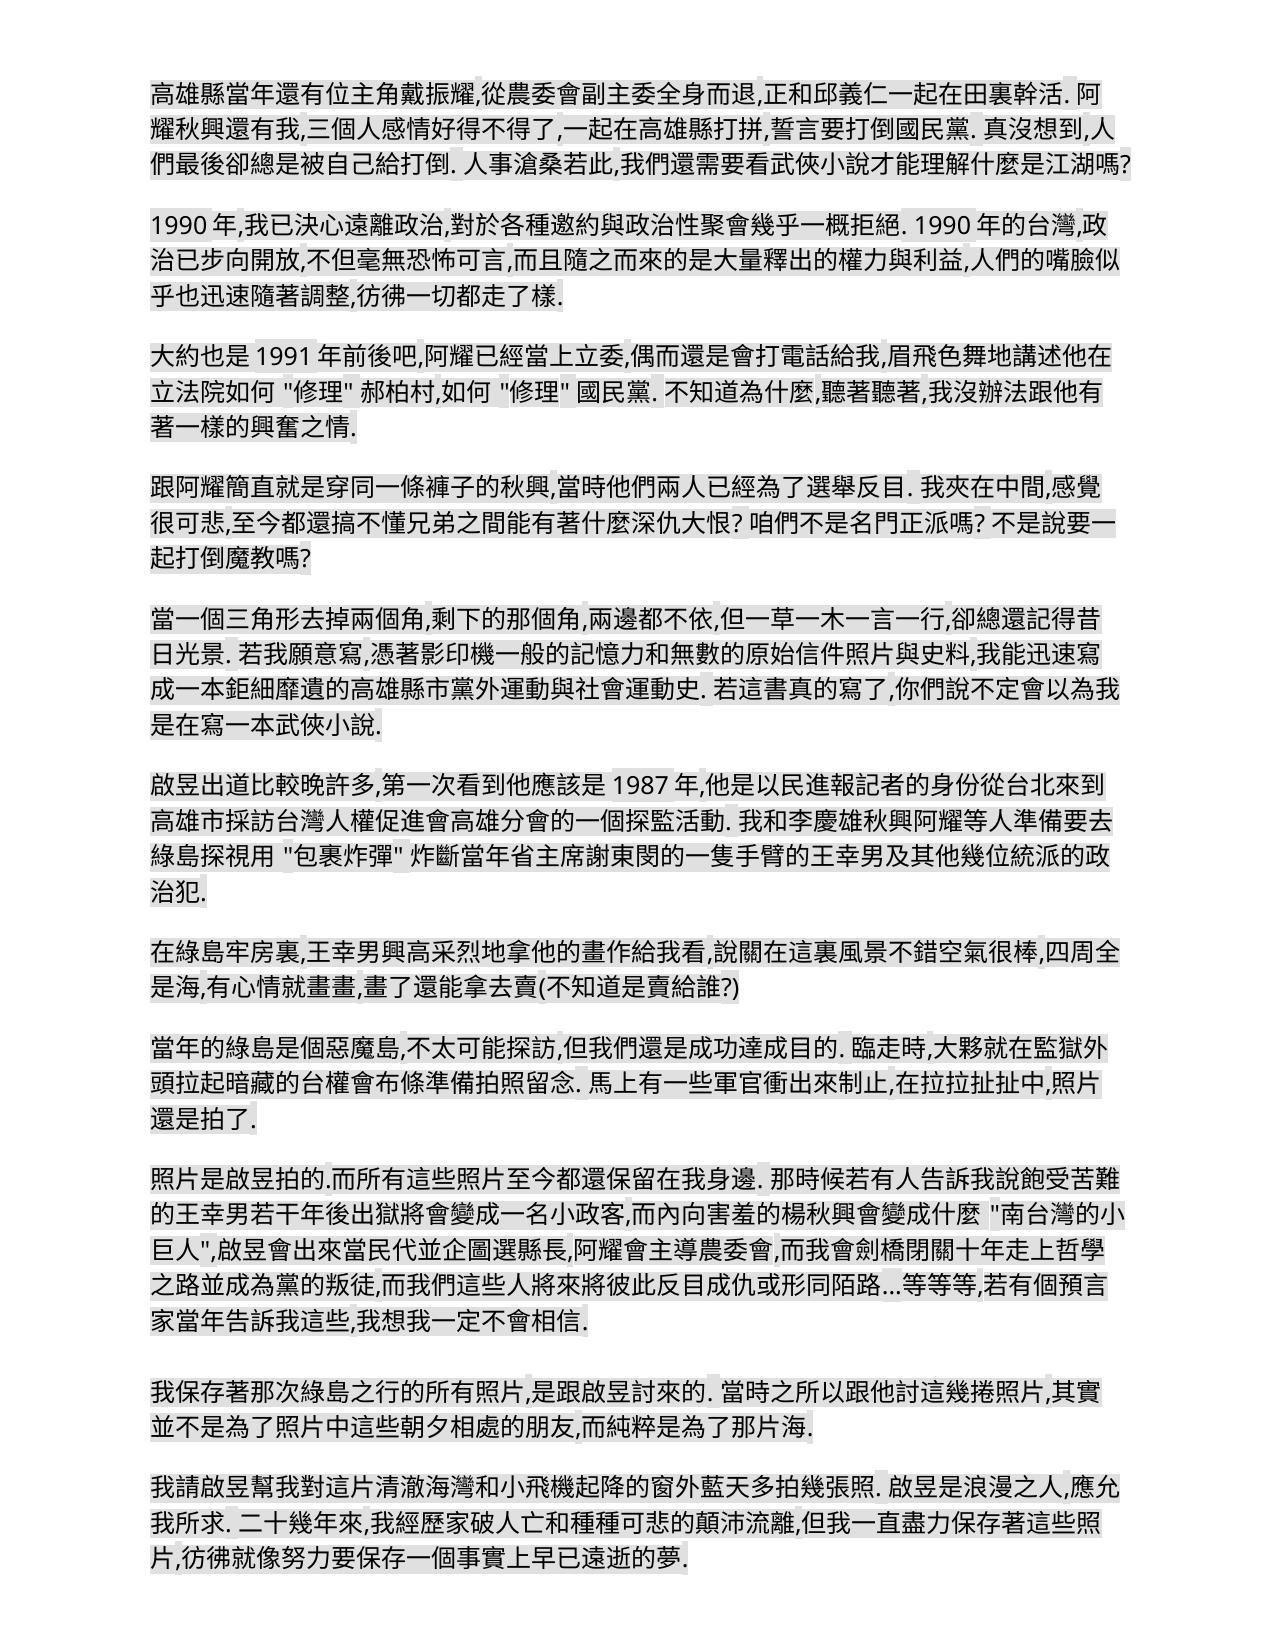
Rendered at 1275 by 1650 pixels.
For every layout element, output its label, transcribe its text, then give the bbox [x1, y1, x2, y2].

text 1990年,我已決心遠離政治,對於各種邀約與政治性聚會幾乎一概拒絕. 1990年的台灣,政治已步向開放,不但毫無恐怖可言,而且隨之而來的是大量釋出的權力與利益,人們的嘴臉似乎也迅速隨著調整,彷彿一切都走了樣. [150, 206, 1125, 312]
text 大約也是1991年前後吧,阿耀已經當上立委,偶而還是會打電話給我,眉飛色舞地講述他在立法院如何 "修理" 郝柏村,如何 "修理" 國民黨. 不知道為什麼,聽著聽著,我沒辦法跟他有著一樣的興奮之情. [150, 337, 1125, 444]
text 跟阿耀簡直就是穿同一條褲子的秋興,當時他們兩人已經為了選舉反目. 我夾在中間,感覺很可悲,至今都還搞不懂兄弟之間能有著什麼深仇大恨? 咱們不是名門正派嗎? 不是說要一起打倒魔教嗎? [150, 469, 1125, 575]
text 照片是啟昱拍的.而所有這些照片至今都還保留在我身邊. 那時候若有人告訴我說飽受苦難的王幸男若干年後出獄將會變成一名小政客,而內向害羞的楊秋興會變成什麼 "南台灣的小巨人",啟昱會出來當民代並企圖選縣長,阿耀會主導農委會,而我會劍橋閉關十年走上哲學之路並成為黨的叛徒,而我們這些人將來將彼此反目成仇或形同陌路...等等等,若有個預言家當年告訴我這些,我想我一定不會相信. 我保存著那次綠島之行的所有照片,是跟啟昱討來的. 當時之所以跟他討這幾捲照片,其實並不是為了照片中這些朝夕相處的朋友,而純粹是為了那片海. [150, 1160, 1125, 1444]
text 我請啟昱幫我對這片清澈海灣和小飛機起降的窗外藍天多拍幾張照. 啟昱是浪漫之人,應允我所求. 二十幾年來,我經歷家破人亡和種種可悲的顛沛流離,但我一直盡力保存著這些照片,彷彿就像努力要保存一個事實上早已遠逝的夢. [150, 1469, 1125, 1575]
text 當年的綠島是個惡魔島,不太可能探訪,但我們還是成功達成目的. 臨走時,大夥就在監獄外頭拉起暗藏的台權會布條準備拍照留念. 馬上有一些軍官衝出來制止,在拉拉扯扯中,照片還是拍了. [150, 1029, 1125, 1135]
text 當一個三角形去掉兩個角,剩下的那個角,兩邊都不依,但一草一木一言一行,卻總還記得昔日光景. 若我願意寫,憑著影印機一般的記憶力和無數的原始信件照片與史料,我能迅速寫成一本鉅細靡遺的高雄縣市黨外運動與社會運動史. 若這書真的寫了,你們說不定會以為我是在寫一本武俠小說. [150, 600, 1125, 742]
text 在綠島牢房裏,王幸男興高采烈地拿他的畫作給我看,說關在這裏風景不錯空氣很棒,四周全是海,有心情就畫畫,畫了還能拿去賣(不知道是賣給誰?) [150, 933, 1125, 1004]
text 啟昱出道比較晚許多,第一次看到他應該是1987年,他是以民進報記者的身份從台北來到高雄市採訪台灣人權促進會高雄分會的一個探監活動. 我和李慶雄秋興阿耀等人準備要去綠島探視用 "包裹炸彈" 炸斷當年省主席謝東閔的一隻手臂的王幸男及其他幾位統派的政治犯. [150, 767, 1125, 908]
text 高雄縣當年還有位主角戴振耀,從農委會副主委全身而退,正和邱義仁一起在田裏幹活. 阿耀秋興還有我,三個人感情好得不得了,一起在高雄縣打拼,誓言要打倒國民黨. 真沒想到,人們最後卻總是被自己給打倒. 人事滄桑若此,我們還需要看武俠小說才能理解什麼是江湖嗎? [150, 75, 1125, 181]
